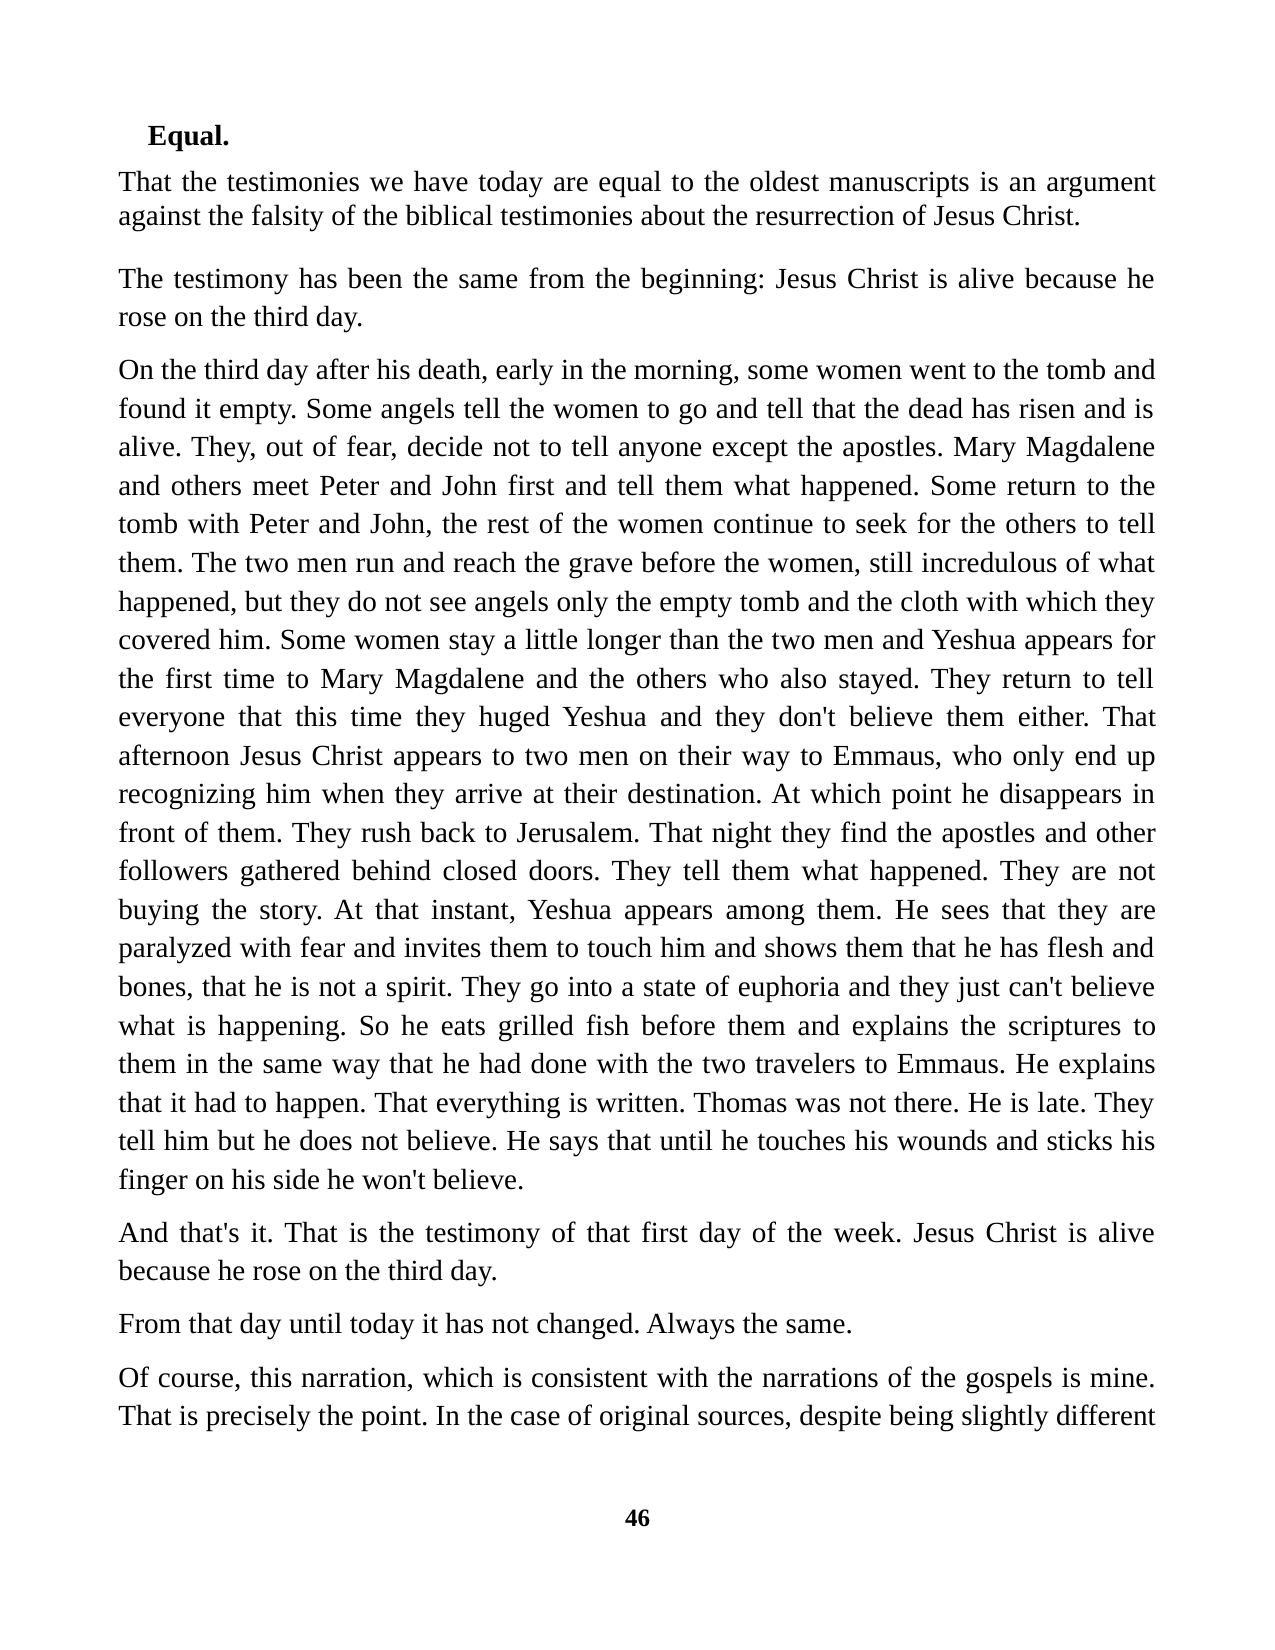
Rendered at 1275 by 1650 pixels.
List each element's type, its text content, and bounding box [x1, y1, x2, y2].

subtitle Equal. [148, 118, 1157, 152]
text That the testimonies we have today are equal to the oldest manuscripts is an argument against the falsity of the biblical testimonies about the resurrection of Jesus Christ. [118, 164, 1157, 231]
text From that day until today it has not changed. Always the same. [118, 1307, 1157, 1340]
text On the third day after his death, early in the morning, some women went to the tomb and found it empty. Some angels tell the women to go and tell that the dead has risen and is alive. They, out of fear, decide not to tell anyone except the apostles. Mary Magdalene and others meet Peter and John first and tell them what happened. Some return to the tomb with Peter and John, the rest of the women continue to seek for the others to tell them. The two men run and reach the grave before the women, still incredulous of what happened, but they do not see angels only the empty tomb and the cloth with which they covered him. Some women stay a little longer than the two men and Yeshua appears for the first time to Mary Magdalene and the others who also stayed. They return to tell everyone that this time they huged Yeshua and they don't believe them either. That afternoon Jesus Christ appears to two men on their way to Emmaus, who only end up recognizing him when they arrive at their destination. At which point he disappears in front of them. They rush back to Jerusalem. That night they find the apostles and other followers gathered behind closed doors. They tell them what happened. They are not buying the story. At that instant, Yeshua appears among them. He sees that they are paralyzed with fear and invites them to touch him and shows them that he has flesh and bones, that he is not a spirit. They go into a state of euphoria and they just can't believe what is happening. So he eats grilled fish before them and explains the scriptures to them in the same way that he had done with the two travelers to Emmaus. He explains that it had to happen. That everything is written. Thomas was not there. He is late. They tell him but he does not believe. He says that until he touches his wounds and sticks his finger on his side he won't believe. [118, 352, 1157, 1195]
text The testimony has been the same from the beginning: Jesus Christ is alive because he rose on the third day. [118, 261, 1157, 333]
text And that's it. That is the testimony of that first day of the week. Jesus Christ is alive because he rose on the third day. [118, 1215, 1157, 1287]
text Of course, this narration, which is consistent with the narrations of the gospels is mine. That is precisely the point. In the case of original sources, despite being slightly different [118, 1360, 1157, 1432]
